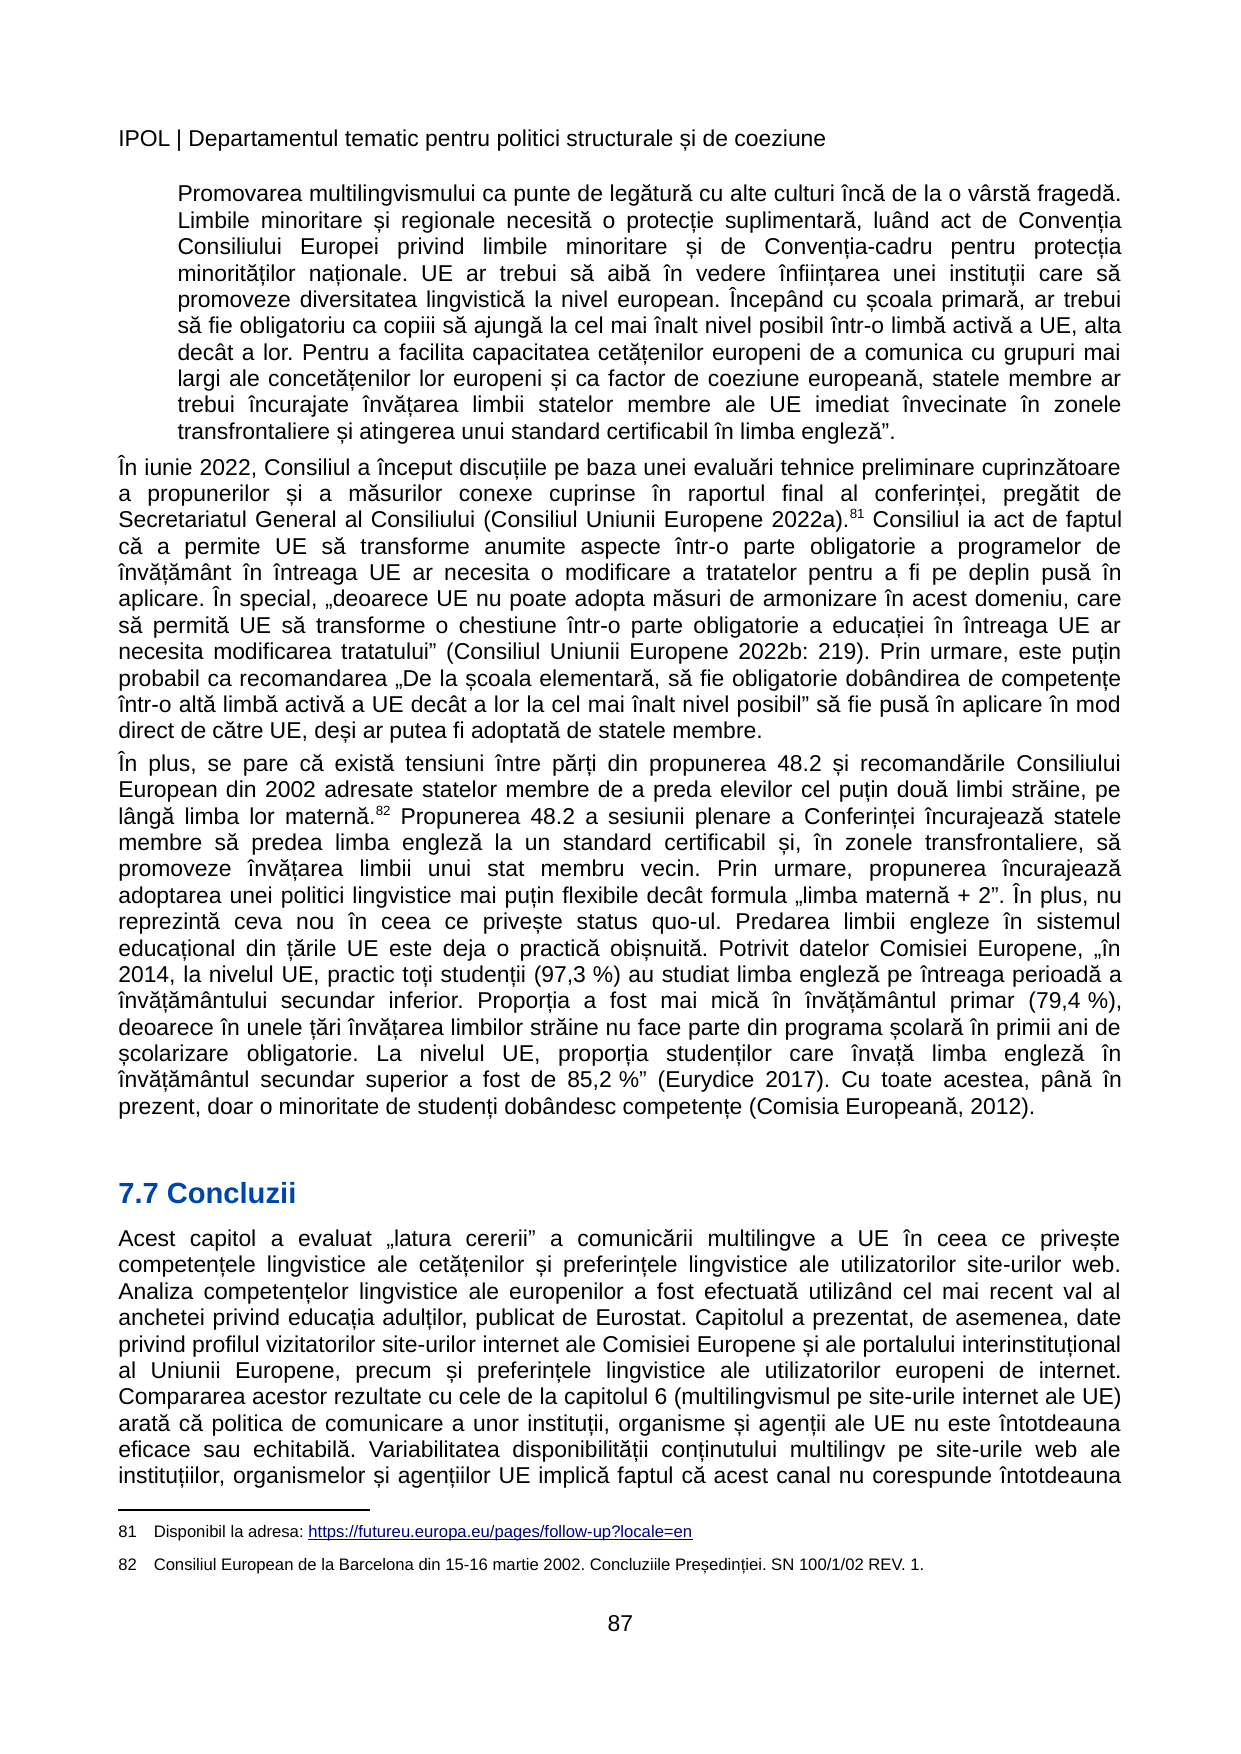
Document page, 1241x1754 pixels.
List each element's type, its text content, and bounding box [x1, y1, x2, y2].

text În plus, se pare că există tensiuni între părți din propunerea 48.2 și recomandările Consiliului European din 2002 adresate statelor membre de a preda elevilor cel puțin două limbi străine, pe lângă limba lor maternă. Propunerea 48.2 a sesiunii plenare a Conferinței încurajează statele membre să predea limba engleză la un standard certificabil și, în zonele transfrontaliere, să promoveze învățarea limbii unui stat membru vecin. Prin urmare, propunerea încurajează adoptarea unei politici lingvistice mai puțin flexibile decât formula „limba maternă + 2”. În plus, nu reprezintă ceva nou în ceea ce privește status quo-ul. Predarea limbii engleze în sistemul educațional din țările UE este deja o practică obișnuită. Potrivit datelor Comisiei Europene, „în 2014, la nivelul UE, practic toți studenții (97,3 %) au studiat limba engleză pe întreaga perioadă a învățământului secundar inferior. Proporția a fost mai mică în învățământul primar (79,4 %), deoarece în unele țări învățarea limbilor străine nu face parte din programa școlară în primii ani de școlarizare obligatorie. La nivelul UE, proporția studenților care învață limba engleză în învățământul secundar superior a fost de 85,2 %” (Eurydice 2017). Cu toate acestea, până în prezent, doar o minoritate de studenți dobândesc competențe (Comisia Europeană, 2012). [118, 750, 1122, 1119]
text Disponibil la adresa: https://futureu.europa.eu/pages/follow-up?locale=en [118, 1522, 1122, 1541]
text În iunie 2022, Consiliul a început discuțiile pe baza unei evaluări tehnice preliminare cuprinzătoare a propunerilor și a măsurilor conexe cuprinse în raportul final al conferinței, pregătit de Secretariatul General al Consiliului (Consiliul Uniunii Europene 2022a). Consiliul ia act de faptul că a permite UE să transforme anumite aspecte într-o parte obligatorie a programelor de învățământ în întreaga UE ar necesita o modificare a tratatelor pentru a fi pe deplin pusă în aplicare. În special, „deoarece UE nu poate adopta măsuri de armonizare în acest domeniu, care să permită UE să transforme o chestiune într-o parte obligatorie a educației în întreaga UE ar necesita modificarea tratatului” (Consiliul Uniunii Europene 2022b: 219). Prin urmare, este puțin probabil ca recomandarea „De la școala elementară, să fie obligatorie dobândirea de competențe într-o altă limbă activă a UE decât a lor la cel mai înalt nivel posibil” să fie pusă în aplicare în mod direct de către UE, deși ar putea fi adoptată de statele membre. [118, 454, 1122, 743]
text Promovarea multilingvismului ca punte de legătură cu alte culturi încă de la o vârstă fragedă. Limbile minoritare și regionale necesită o protecție suplimentară, luând act de Convenția Consiliului Europei privind limbile minoritare și de Convenția-cadru pentru protecția minorităților naționale. UE ar trebui să aibă în vedere înființarea unei instituții care să promoveze diversitatea lingvistică la nivel european. Începând cu școala primară, ar trebui să fie obligatoriu ca copiii să ajungă la cel mai înalt nivel posibil într-o limbă activă a UE, alta decât a lor. Pentru a facilita capacitatea cetățenilor europeni de a comunica cu grupuri mai largi ale concetățenilor lor europeni și ca factor de coeziune europeană, statele membre ar trebui încurajate învățarea limbii statelor membre ale UE imediat învecinate în zonele transfrontaliere și atingerea unui standard certificabil în limba engleză”. [177, 180, 1122, 444]
subtitle 7.7 Concluzii [118, 1176, 1122, 1209]
text Consiliul European de la Barcelona din 15-16 martie 2002. Concluziile Președinției. SN 100/1/02 REV. 1. [118, 1554, 1122, 1573]
text Acest capitol a evaluat „latura cererii” a comunicării multilingve a UE în ceea ce privește competențele lingvistice ale cetățenilor și preferințele lingvistice ale utilizatorilor site-urilor web. Analiza competențelor lingvistice ale europenilor a fost efectuată utilizând cel mai recent val al anchetei privind educația adulților, publicat de Eurostat. Capitolul a prezentat, de asemenea, date privind profilul vizitatorilor site-urilor internet ale Comisiei Europene și ale portalului interinstituțional al Uniunii Europene, precum și preferințele lingvistice ale utilizatorilor europeni de internet. Compararea acestor rezultate cu cele de la capitolul 6 (multilingvismul pe site-urile internet ale UE) arată că politica de comunicare a unor instituții, organisme și agenții ale UE nu este întotdeauna eficace sau echitabilă. Variabilitatea disponibilității conținutului multilingv pe site-urile web ale instituțiilor, organismelor și agențiilor UE implică faptul că acest canal nu corespunde întotdeauna [118, 1225, 1122, 1489]
